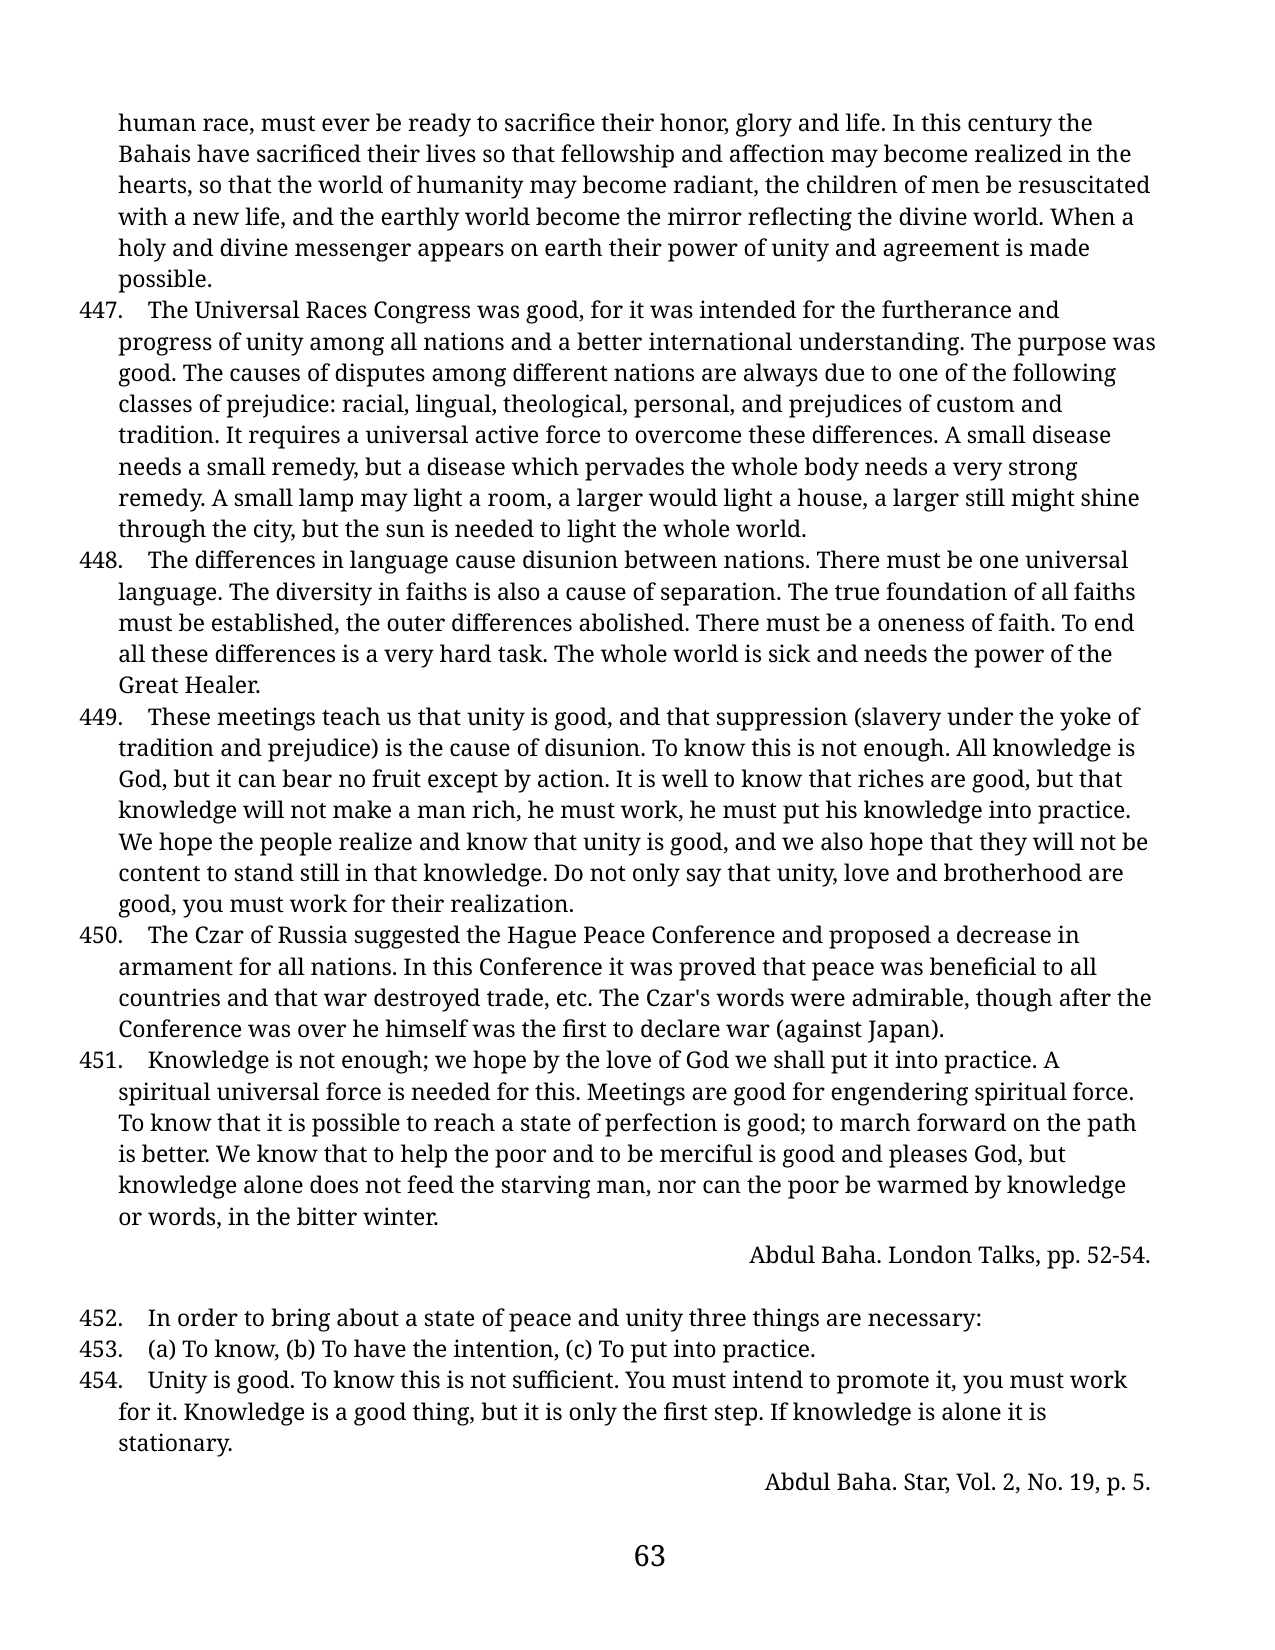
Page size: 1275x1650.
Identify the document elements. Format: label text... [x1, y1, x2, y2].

list The differences in language cause disunion between nations. There must be one universal language. The diversity in faiths is also a cause of separation. The true foundation of all faiths must be established, the outer differences abolished. There must be a oneness of faith. To end all these differences is a very hard task. The whole world is sick and needs the power of the Great Healer. [79, 544, 1157, 700]
list Unity is good. To know this is not sufficient. You must intend to promote it, you must work for it. Knowledge is a good thing, but it is only the first step. If knowledge is alone it is stationary. [79, 1364, 1157, 1458]
list The Universal Races Congress was good, for it was intended for the furtherance and progress of unity among all nations and a better international understanding. The purpose was good. The causes of disputes among different nations are always due to one of the following classes of prejudice: racial, lingual, theological, personal, and prejudices of custom and tradition. It requires a universal active force to overcome these differences. A small disease needs a small remedy, but a disease which pervades the whole body needs a very strong remedy. A small lamp may light a room, a larger would light a house, a larger still might shine through the city, but the sun is needed to light the whole world. [79, 294, 1157, 544]
list human race, must ever be ready to sacrifice their honor, glory and life. In this century the Bahais have sacrificed their lives so that fellowship and affection may become realized in the hearts, so that the world of humanity may become radiant, the children of men be resuscitated with a new life, and the earthly world become the mirror reflecting the divine world. When a holy and divine messenger appears on earth their power of unity and agreement is made possible. [79, 107, 1157, 294]
list These meetings teach us that unity is good, and that suppression (slavery under the yoke of tradition and prejudice) is the cause of disunion. To know this is not enough. All knowledge is God, but it can bear no fruit except by action. It is well to know that riches are good, but that knowledge will not make a man rich, he must work, he must put his knowledge into practice. We hope the people realize and know that unity is good, and we also hope that they will not be content to stand still in that knowledge. Do not only say that unity, love and brotherhood are good, you must work for their realization. [79, 700, 1157, 919]
list (a) To know, (b) To have the intention, (c) To put into practice. [79, 1333, 1157, 1364]
list The Czar of Russia suggested the Hague Peace Conference and proposed a decrease in armament for all nations. In this Conference it was proved that peace was beneficial to all countries and that war destroyed trade, etc. The Czar's words were admirable, though after the Conference was over he himself was the first to declare war (against Japan). [79, 919, 1157, 1044]
list In order to bring about a state of peace and unity three things are necessary: [79, 1302, 1157, 1333]
text Abdul Baha. Star, Vol. 2, No. 19, p. 5. [118, 1465, 1157, 1497]
list Knowledge is not enough; we hope by the love of God we shall put it into practice. A spiritual universal force is needed for this. Meetings are good for engendering spiritual force. To know that it is possible to reach a state of perfection is good; to march forward on the path is better. We know that to help the poor and to be merciful is good and pleases God, but knowledge alone does not feed the starving man, nor can the poor be warmed by knowledge or words, in the bitter winter. [79, 1044, 1157, 1232]
text Abdul Baha. London Talks, pp. 52-54. [118, 1239, 1157, 1270]
